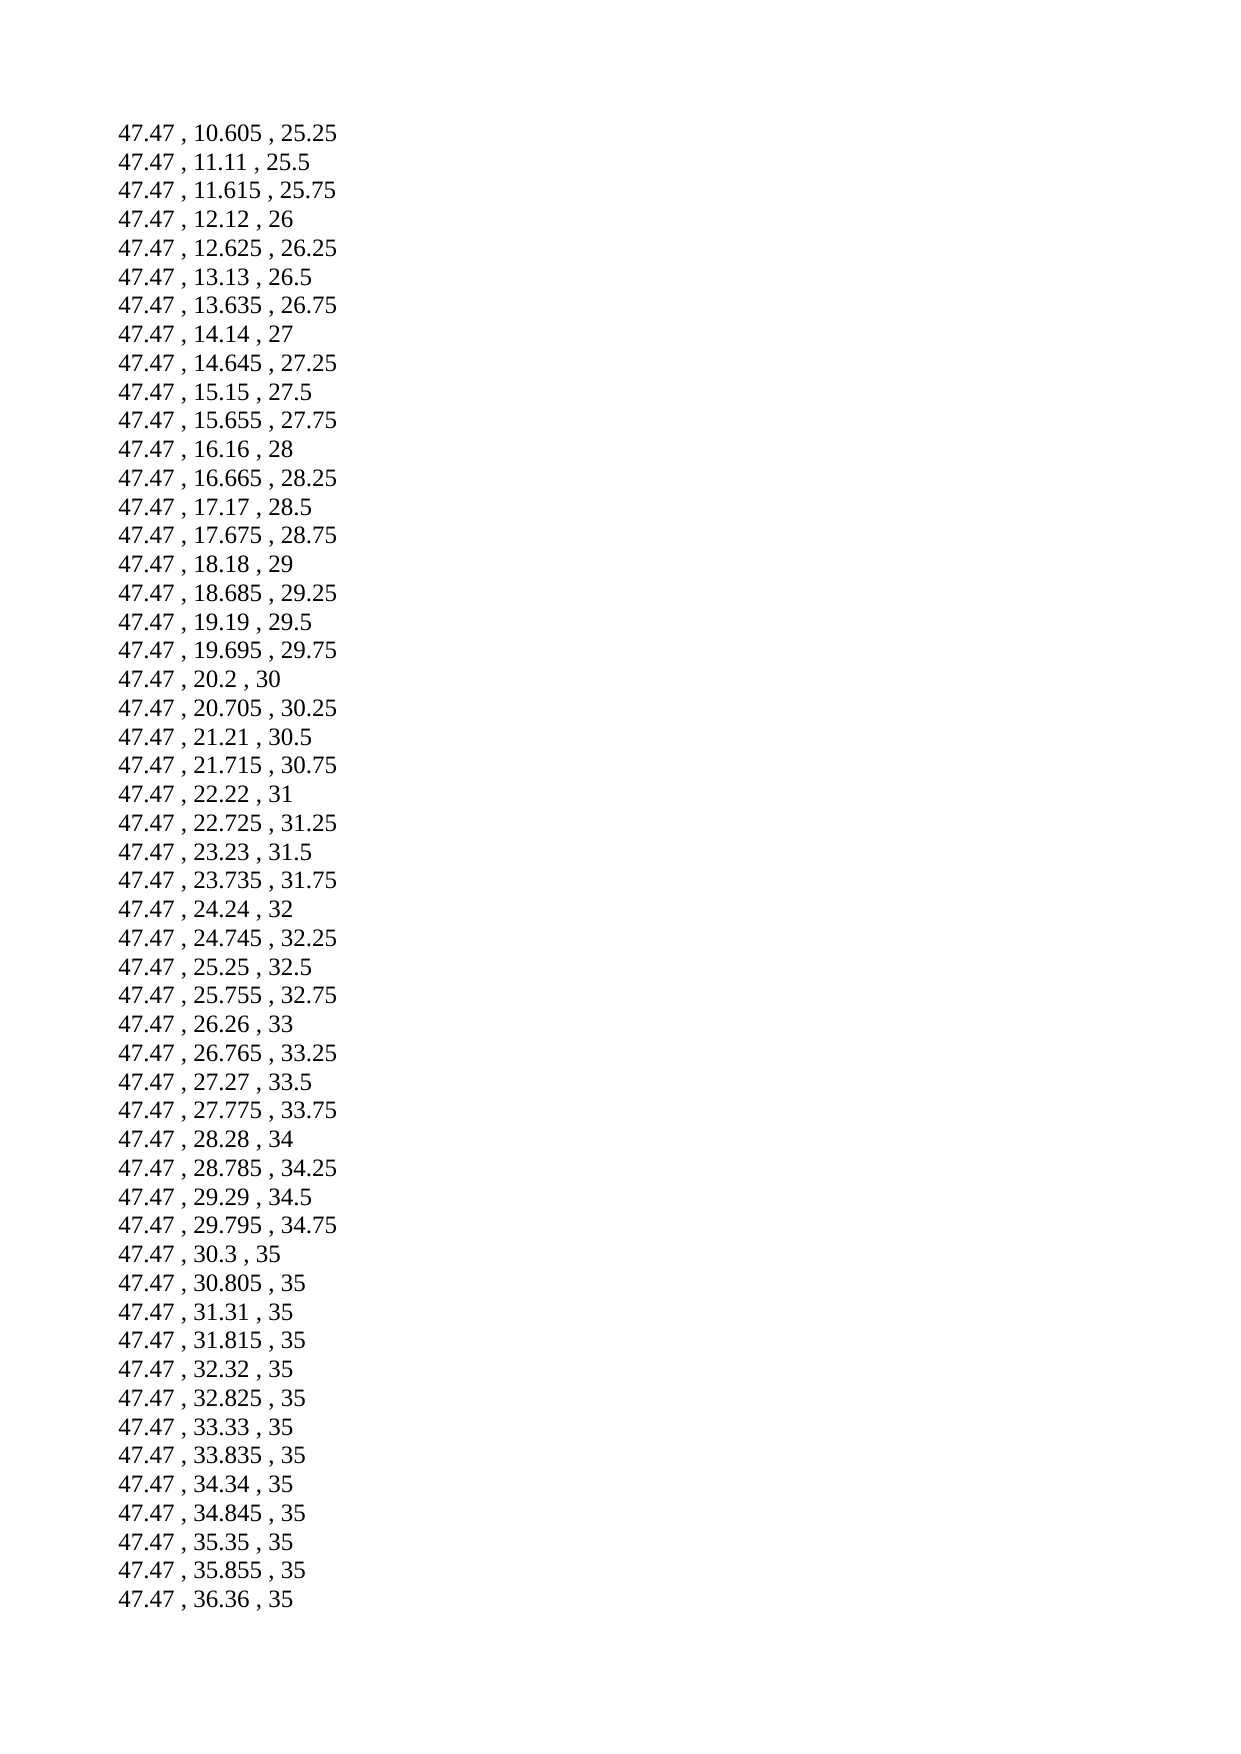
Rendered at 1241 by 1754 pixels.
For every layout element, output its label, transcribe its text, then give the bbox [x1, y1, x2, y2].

text 47.47 , 28.28 , 34 [118, 1124, 1122, 1153]
text 47.47 , 13.13 , 26.5 [118, 262, 1122, 291]
text 47.47 , 36.36 , 35 [118, 1584, 1122, 1613]
text 47.47 , 16.665 , 28.25 [118, 463, 1122, 492]
text 47.47 , 20.2 , 30 [118, 664, 1122, 693]
text 47.47 , 33.835 , 35 [118, 1441, 1122, 1469]
text 47.47 , 15.15 , 27.5 [118, 377, 1122, 406]
text 47.47 , 21.21 , 30.5 [118, 722, 1122, 751]
text 47.47 , 25.25 , 32.5 [118, 952, 1122, 981]
text 47.47 , 22.22 , 31 [118, 779, 1122, 808]
text 47.47 , 17.675 , 28.75 [118, 521, 1122, 549]
text 47.47 , 31.815 , 35 [118, 1326, 1122, 1354]
text 47.47 , 22.725 , 31.25 [118, 808, 1122, 837]
text 47.47 , 14.645 , 27.25 [118, 348, 1122, 377]
text 47.47 , 13.635 , 26.75 [118, 291, 1122, 319]
text 47.47 , 11.615 , 25.75 [118, 176, 1122, 204]
text 47.47 , 32.825 , 35 [118, 1383, 1122, 1412]
text 47.47 , 29.29 , 34.5 [118, 1182, 1122, 1211]
text 47.47 , 20.705 , 30.25 [118, 693, 1122, 722]
text 47.47 , 19.19 , 29.5 [118, 607, 1122, 636]
text 47.47 , 24.745 , 32.25 [118, 923, 1122, 952]
text 47.47 , 27.27 , 33.5 [118, 1067, 1122, 1096]
text 47.47 , 23.23 , 31.5 [118, 837, 1122, 866]
text 47.47 , 12.625 , 26.25 [118, 233, 1122, 262]
text 47.47 , 17.17 , 28.5 [118, 492, 1122, 521]
text 47.47 , 30.805 , 35 [118, 1268, 1122, 1297]
text 47.47 , 26.26 , 33 [118, 1009, 1122, 1038]
text 47.47 , 35.855 , 35 [118, 1556, 1122, 1584]
text 47.47 , 34.845 , 35 [118, 1498, 1122, 1527]
text 47.47 , 24.24 , 32 [118, 894, 1122, 923]
text 47.47 , 25.755 , 32.75 [118, 981, 1122, 1009]
text 47.47 , 12.12 , 26 [118, 204, 1122, 233]
text 47.47 , 34.34 , 35 [118, 1469, 1122, 1498]
text 47.47 , 26.765 , 33.25 [118, 1038, 1122, 1067]
text 47.47 , 21.715 , 30.75 [118, 751, 1122, 779]
text 47.47 , 29.795 , 34.75 [118, 1211, 1122, 1239]
text 47.47 , 18.685 , 29.25 [118, 578, 1122, 607]
text 47.47 , 15.655 , 27.75 [118, 406, 1122, 434]
text 47.47 , 32.32 , 35 [118, 1354, 1122, 1383]
text 47.47 , 23.735 , 31.75 [118, 866, 1122, 894]
text 47.47 , 30.3 , 35 [118, 1239, 1122, 1268]
text 47.47 , 33.33 , 35 [118, 1412, 1122, 1441]
text 47.47 , 14.14 , 27 [118, 319, 1122, 348]
text 47.47 , 11.11 , 25.5 [118, 147, 1122, 176]
text 47.47 , 28.785 , 34.25 [118, 1153, 1122, 1182]
text 47.47 , 31.31 , 35 [118, 1297, 1122, 1326]
text 47.47 , 19.695 , 29.75 [118, 636, 1122, 664]
text 47.47 , 18.18 , 29 [118, 549, 1122, 578]
text 47.47 , 27.775 , 33.75 [118, 1096, 1122, 1124]
text 47.47 , 35.35 , 35 [118, 1527, 1122, 1556]
text 47.47 , 10.605 , 25.25 [118, 118, 1122, 147]
text 47.47 , 16.16 , 28 [118, 434, 1122, 463]
